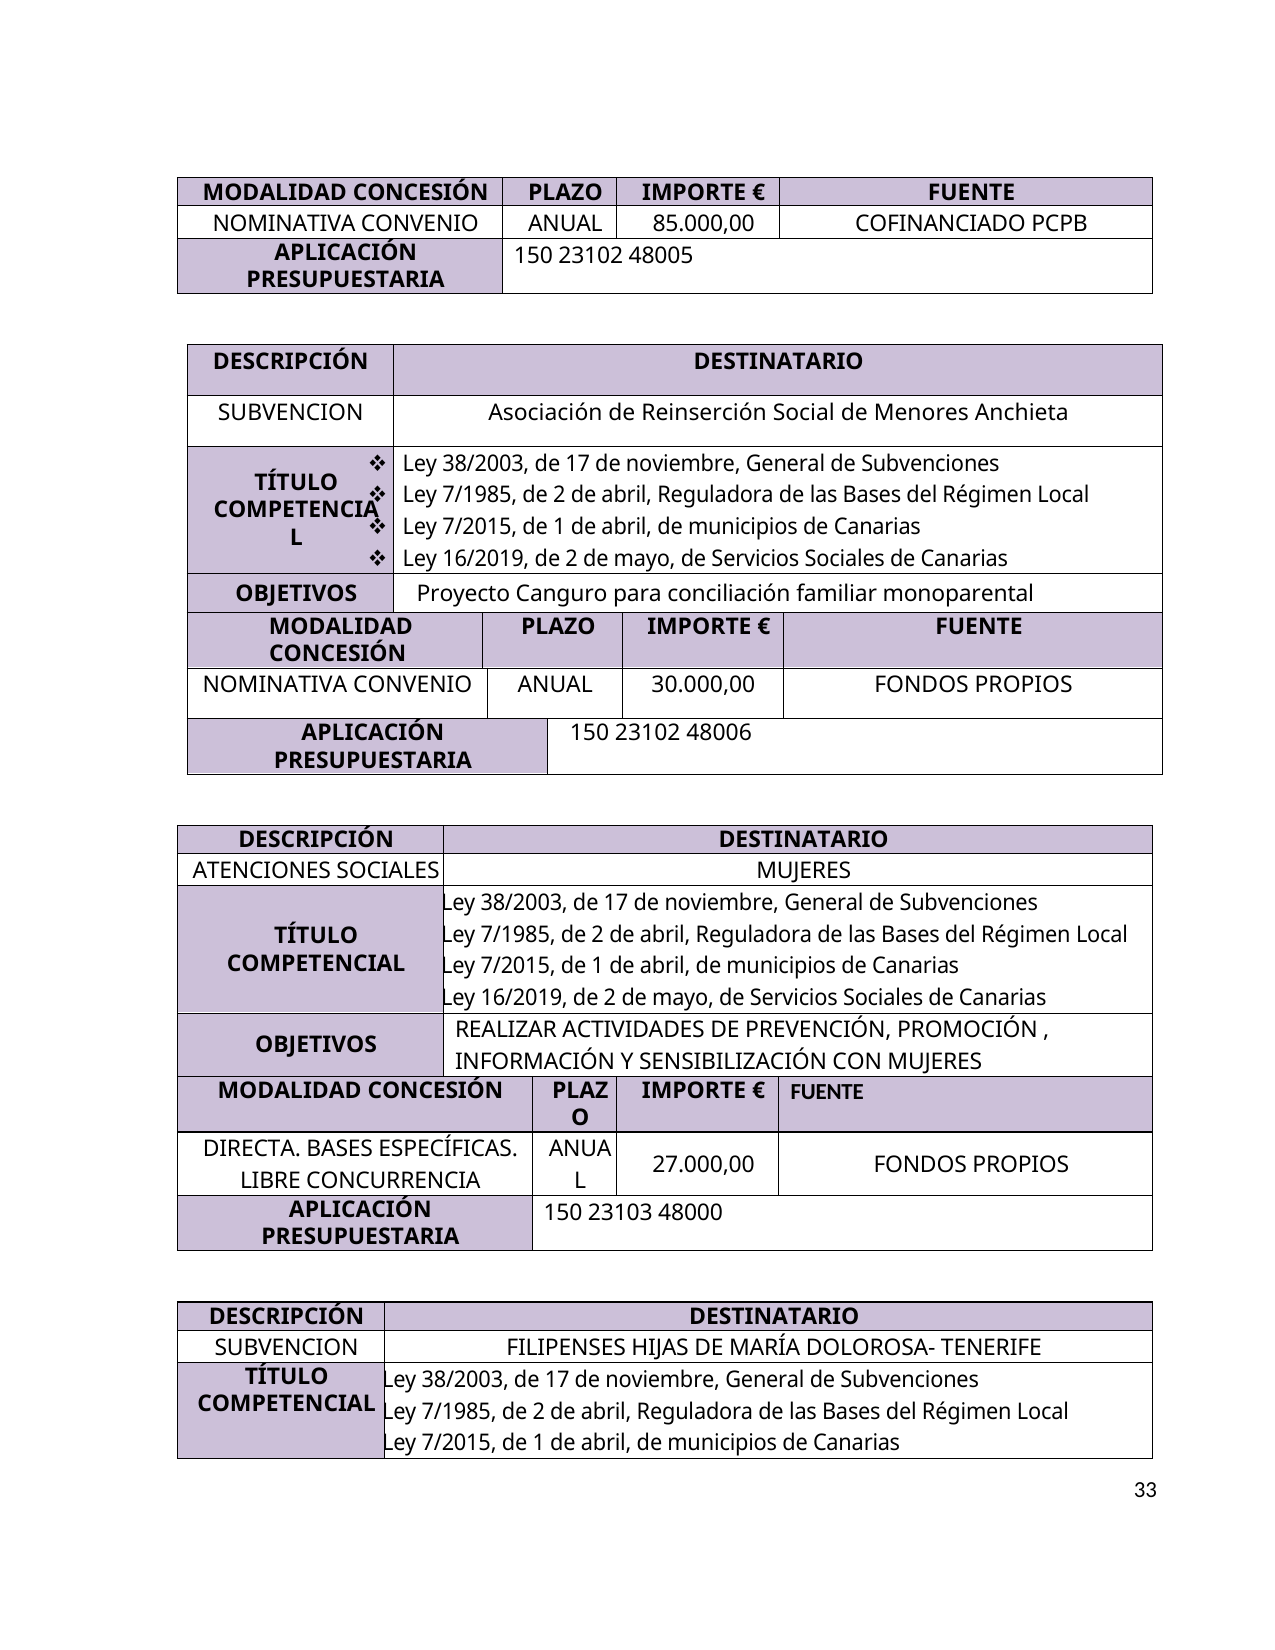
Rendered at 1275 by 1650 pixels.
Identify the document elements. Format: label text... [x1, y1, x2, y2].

table_cell PLAZO [503, 178, 616, 205]
table_cell IMPORTE € [617, 178, 779, 205]
table_header DESCRIPCIÓN [178, 1303, 384, 1330]
table_cell ATENCIONES SOCIALES [178, 854, 443, 885]
table_cell FILIPENSES HIJAS DE MARÍA DOLOROSA- TENERIFE [385, 1331, 1152, 1362]
table_cell FONDOS PROPIOS [779, 1133, 1152, 1195]
table_cell ANUAL [488, 669, 622, 718]
table_cell MODALIDAD CONCESIÓN [178, 178, 502, 205]
table_cell 150 23102 48006 [548, 719, 1162, 773]
table_cell APLICACIÓN PRESUPUESTARIA [178, 239, 502, 293]
table_cell Ley 38/2003, de 17 de noviembre, General de Subvenciones Ley 7/1985, de 2 de abril, Reguladora de las Bases del Régimen Local Ley 7/2015, de 1 de abril, de municipios de Canarias [385, 1363, 1152, 1458]
table_cell SUBVENCION [178, 1331, 384, 1362]
table_header DESCRIPCIÓN [178, 826, 443, 853]
table_cell TÍTULO COMPETENCIAL [178, 1363, 384, 1458]
table_cell MODALIDAD CONCESIÓN [188, 613, 482, 667]
table_cell NOMINATIVA CONVENIO [178, 206, 502, 238]
table_cell ANUAL [503, 206, 616, 238]
table_cell Asociación de Reinserción Social de Menores Anchieta [394, 396, 1162, 446]
table_cell FUENTE [779, 1077, 1152, 1131]
table_cell 27.000,00 [617, 1133, 778, 1195]
table_cell FUENTE [780, 178, 1152, 205]
table_cell PLAZO [533, 1077, 616, 1131]
table_cell SUBVENCION [188, 396, 393, 446]
table_header DESCRIPCIÓN [188, 345, 393, 395]
table_cell 85.000,00 [617, 206, 779, 238]
table_cell TÍTULO COMPETENCIAL [188, 447, 393, 573]
table_cell TÍTULO COMPETENCIAL [178, 886, 443, 1012]
table_cell REALIZAR ACTIVIDADES DE PREVENCIÓN, PROMOCIÓN , INFORMACIÓN Y SENSIBILIZACIÓN CON MUJERES [444, 1014, 1152, 1076]
table_cell COFINANCIADO PCPB [780, 206, 1152, 238]
table_cell FONDOS PROPIOS [784, 669, 1162, 718]
table_cell APLICACIÓN PRESUPUESTARIA [178, 1196, 532, 1250]
table_header DESTINATARIO [385, 1303, 1152, 1330]
table_cell Proyecto Canguro para conciliación familiar monoparental [394, 574, 1162, 612]
table_cell MODALIDAD CONCESIÓN [178, 1077, 532, 1131]
table_cell MUJERES [444, 854, 1152, 885]
table_header DESTINATARIO [394, 345, 1162, 395]
table_cell 150 23102 48005 [503, 239, 1152, 293]
table_cell 30.000,00 [623, 669, 783, 718]
table_cell ANUAL [533, 1133, 616, 1195]
table_cell NOMINATIVA CONVENIO [188, 669, 487, 718]
table_cell IMPORTE € [617, 1077, 778, 1131]
table_cell Ley 38/2003, de 17 de noviembre, General de Subvenciones Ley 7/1985, de 2 de abril, Reguladora de las Bases del Régimen Local Ley 7/2015, de 1 de abril, de municipios de Canarias Ley 16/2019, de 2 de mayo, de Servicios Sociales de Canarias [444, 886, 1152, 1012]
table_cell IMPORTE € [623, 613, 783, 667]
table_cell Ley 38/2003, de 17 de noviembre, General de Subvenciones Ley 7/1985, de 2 de abril, Reguladora de las Bases del Régimen Local Ley 7/2015, de 1 de abril, de municipios de Canarias Ley 16/2019, de 2 de mayo, de Servicios Sociales de Canarias [394, 447, 1162, 573]
table_cell APLICACIÓN PRESUPUESTARIA [188, 719, 547, 773]
table_cell PLAZO [483, 613, 622, 667]
table_cell FUENTE [784, 613, 1162, 667]
table_header DESTINATARIO [444, 826, 1152, 853]
table_cell 150 23103 48000 [533, 1196, 1152, 1250]
table_cell OBJETIVOS [178, 1014, 443, 1076]
table_cell OBJETIVOS [188, 574, 393, 612]
table_cell DIRECTA. BASES ESPECÍFICAS. LIBRE CONCURRENCIA [178, 1133, 532, 1195]
